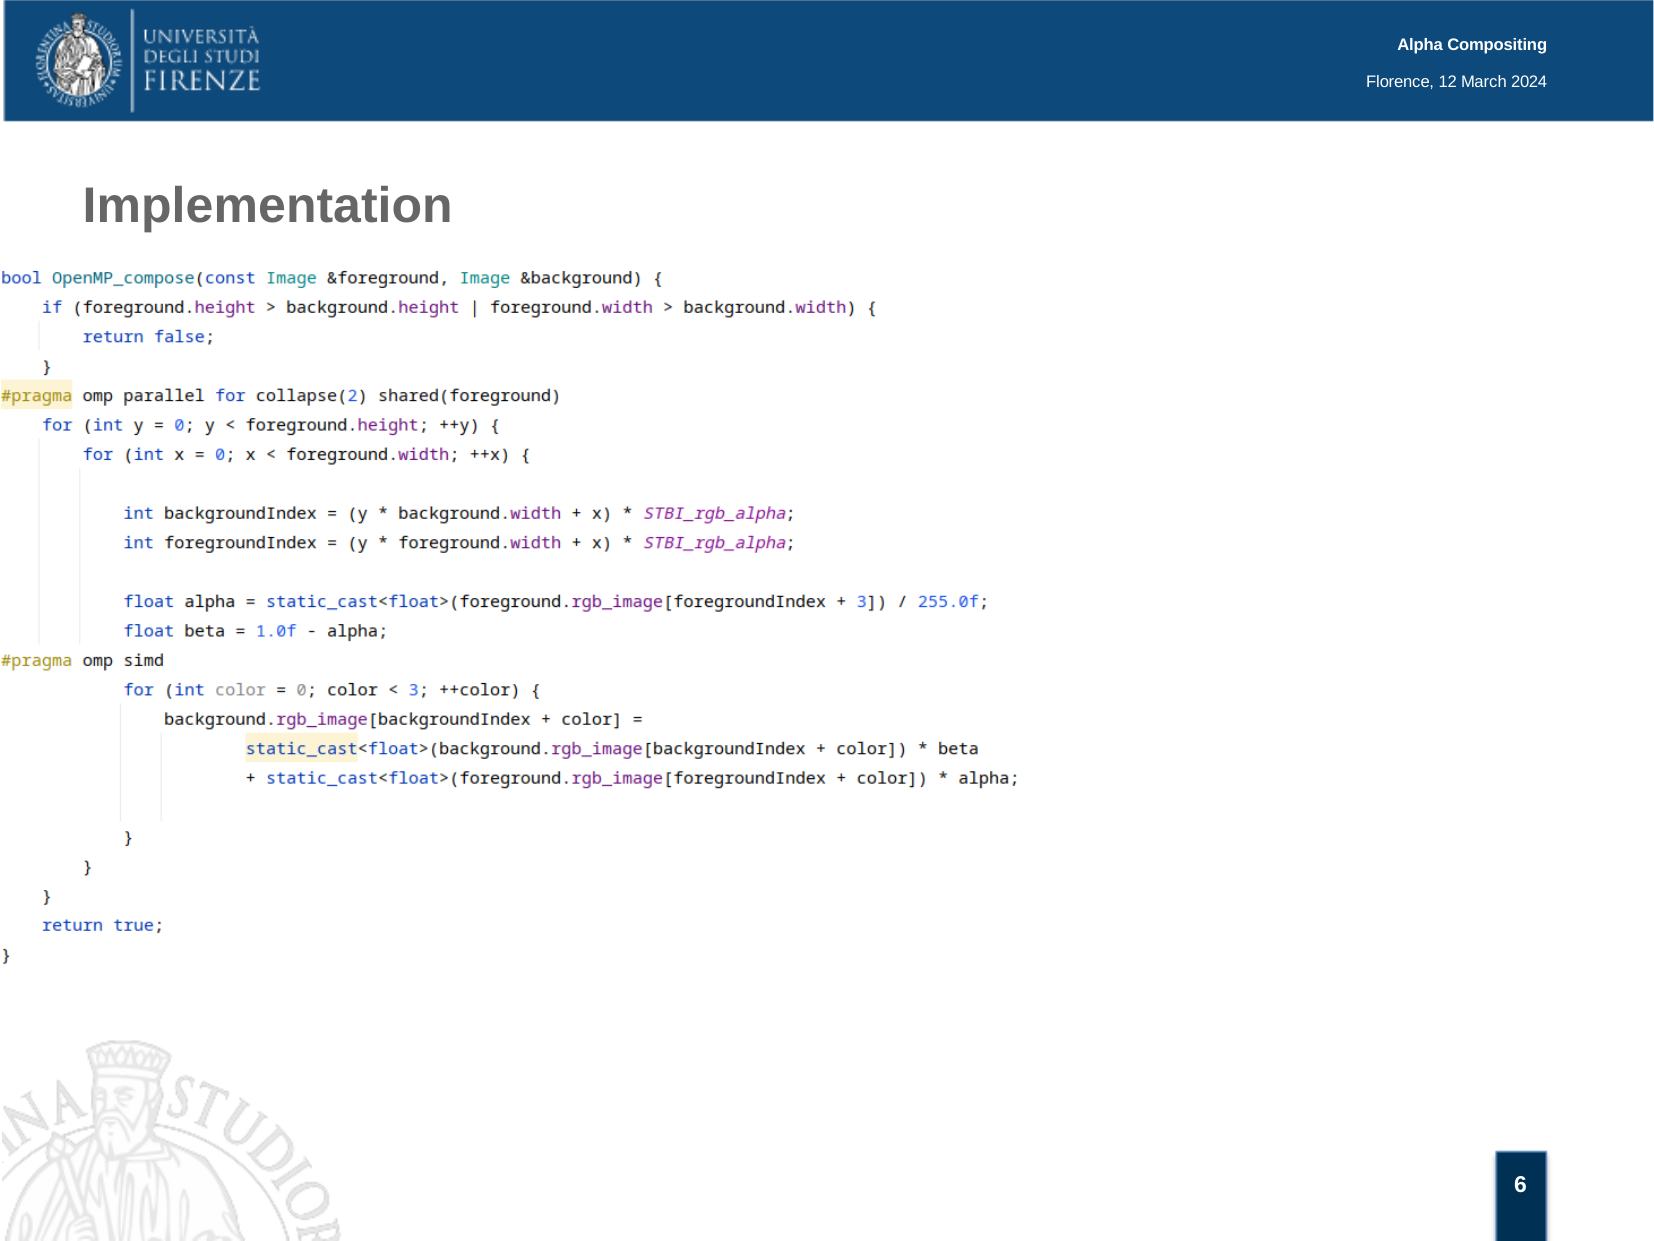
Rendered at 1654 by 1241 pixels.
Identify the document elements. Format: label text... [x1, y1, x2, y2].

picture [0, 0, 1654, 1241]
text_box Implementation [82, 148, 945, 262]
text_box [1505, 1160, 1536, 1208]
text_box Alpha Compositing Florence, 12 March 2024 [685, 24, 1548, 102]
